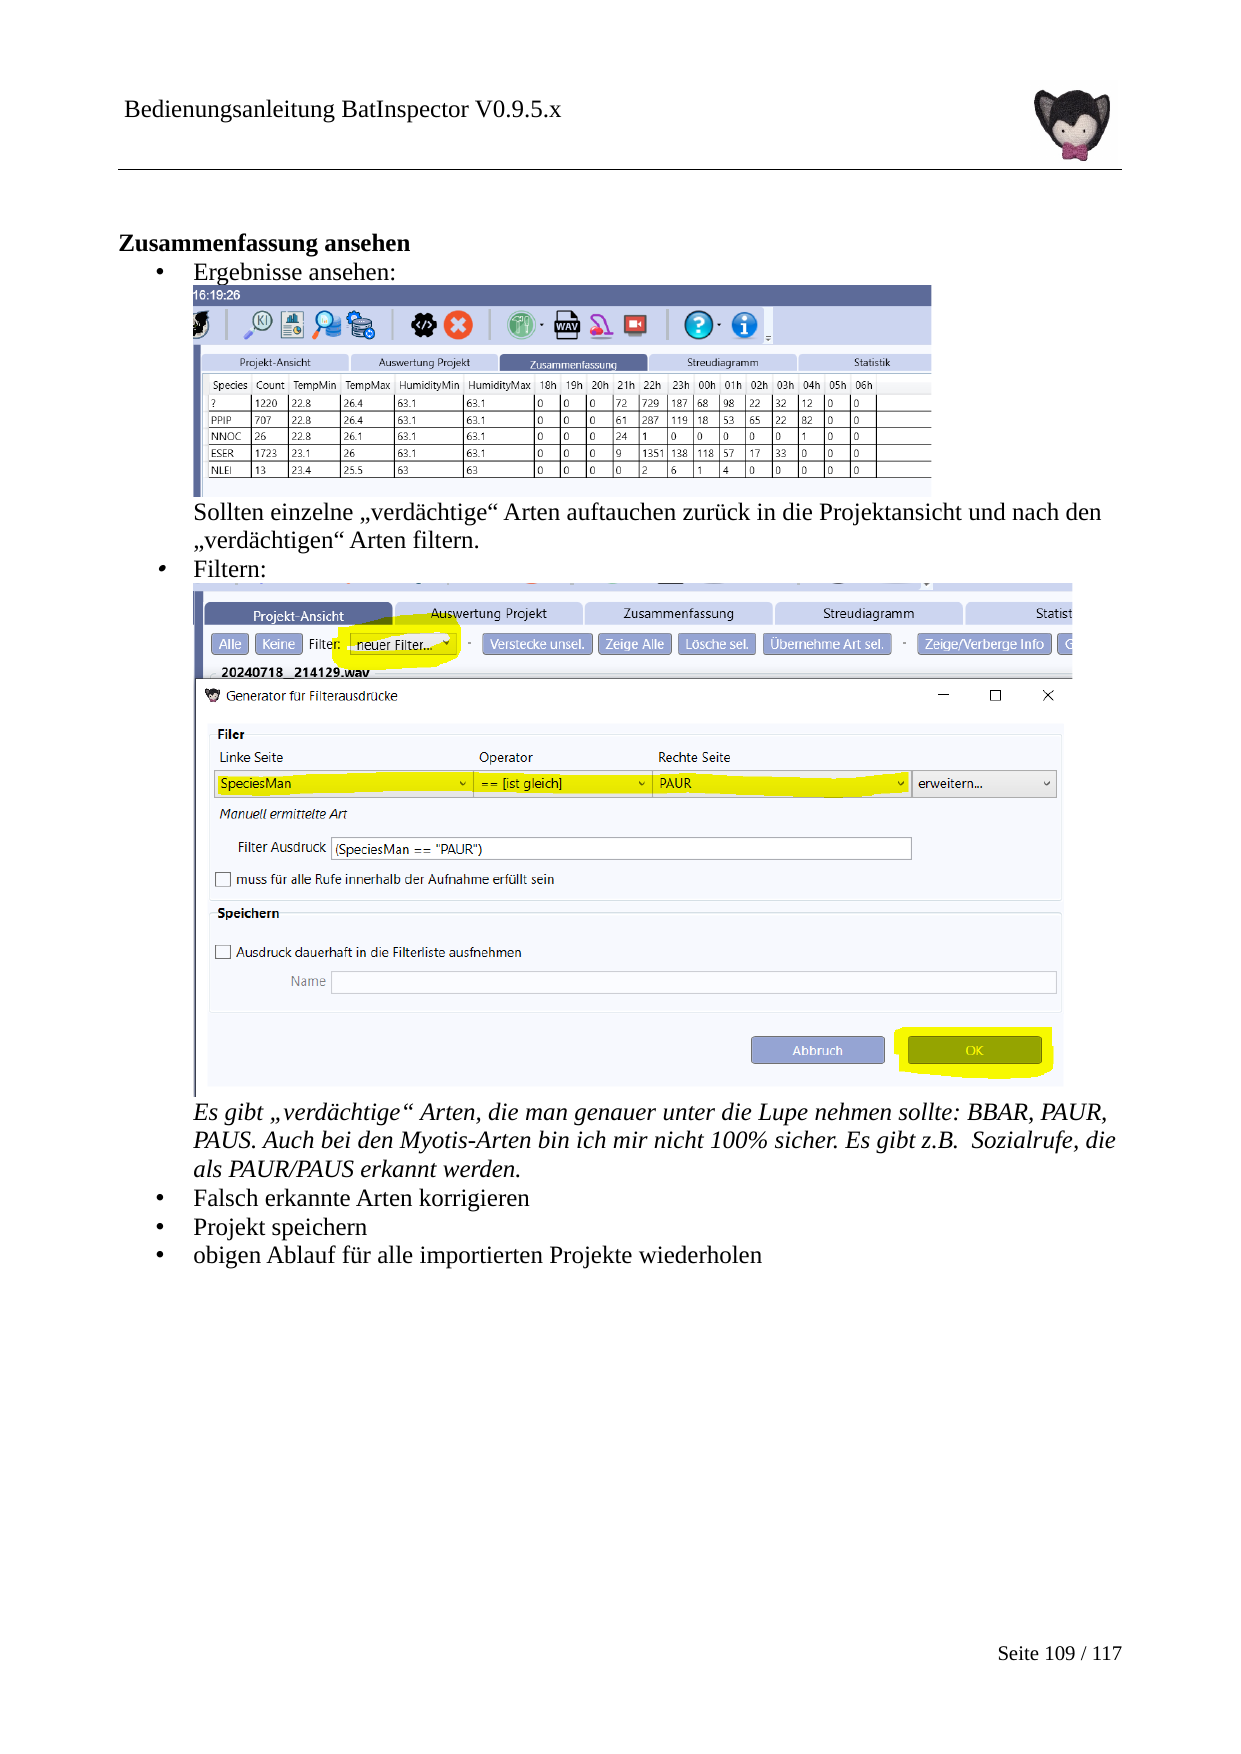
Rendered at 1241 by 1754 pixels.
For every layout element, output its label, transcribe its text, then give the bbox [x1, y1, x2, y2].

text Zusammenfassung ansehen [118, 228, 1122, 257]
list Projekt speichern [156, 1212, 1122, 1240]
list Filtern: Es gibt „verdächtige“ Arten, die man genauer unter die Lupe nehmen sollte: BBAR, PAUR, PAUS. Auch bei den Myotis-Arten bin ich mir nicht 100% sicher. Es gibt z.B. Sozialrufe, die als PAUR/PAUS erkannt werden. [156, 554, 1122, 1183]
list Falsch erkannte Arten korrigieren [156, 1183, 1122, 1212]
picture [193, 285, 932, 497]
list Ergebnisse ansehen: Sollten einzelne „verdächtige“ Arten auftauchen zurück in die Projektansicht und nach den „verdächtigen“ Arten filtern. [156, 257, 1122, 554]
list obigen Ablauf für alle importierten Projekte wiederholen [156, 1240, 1122, 1269]
picture [1030, 80, 1119, 169]
picture [193, 583, 1073, 1097]
